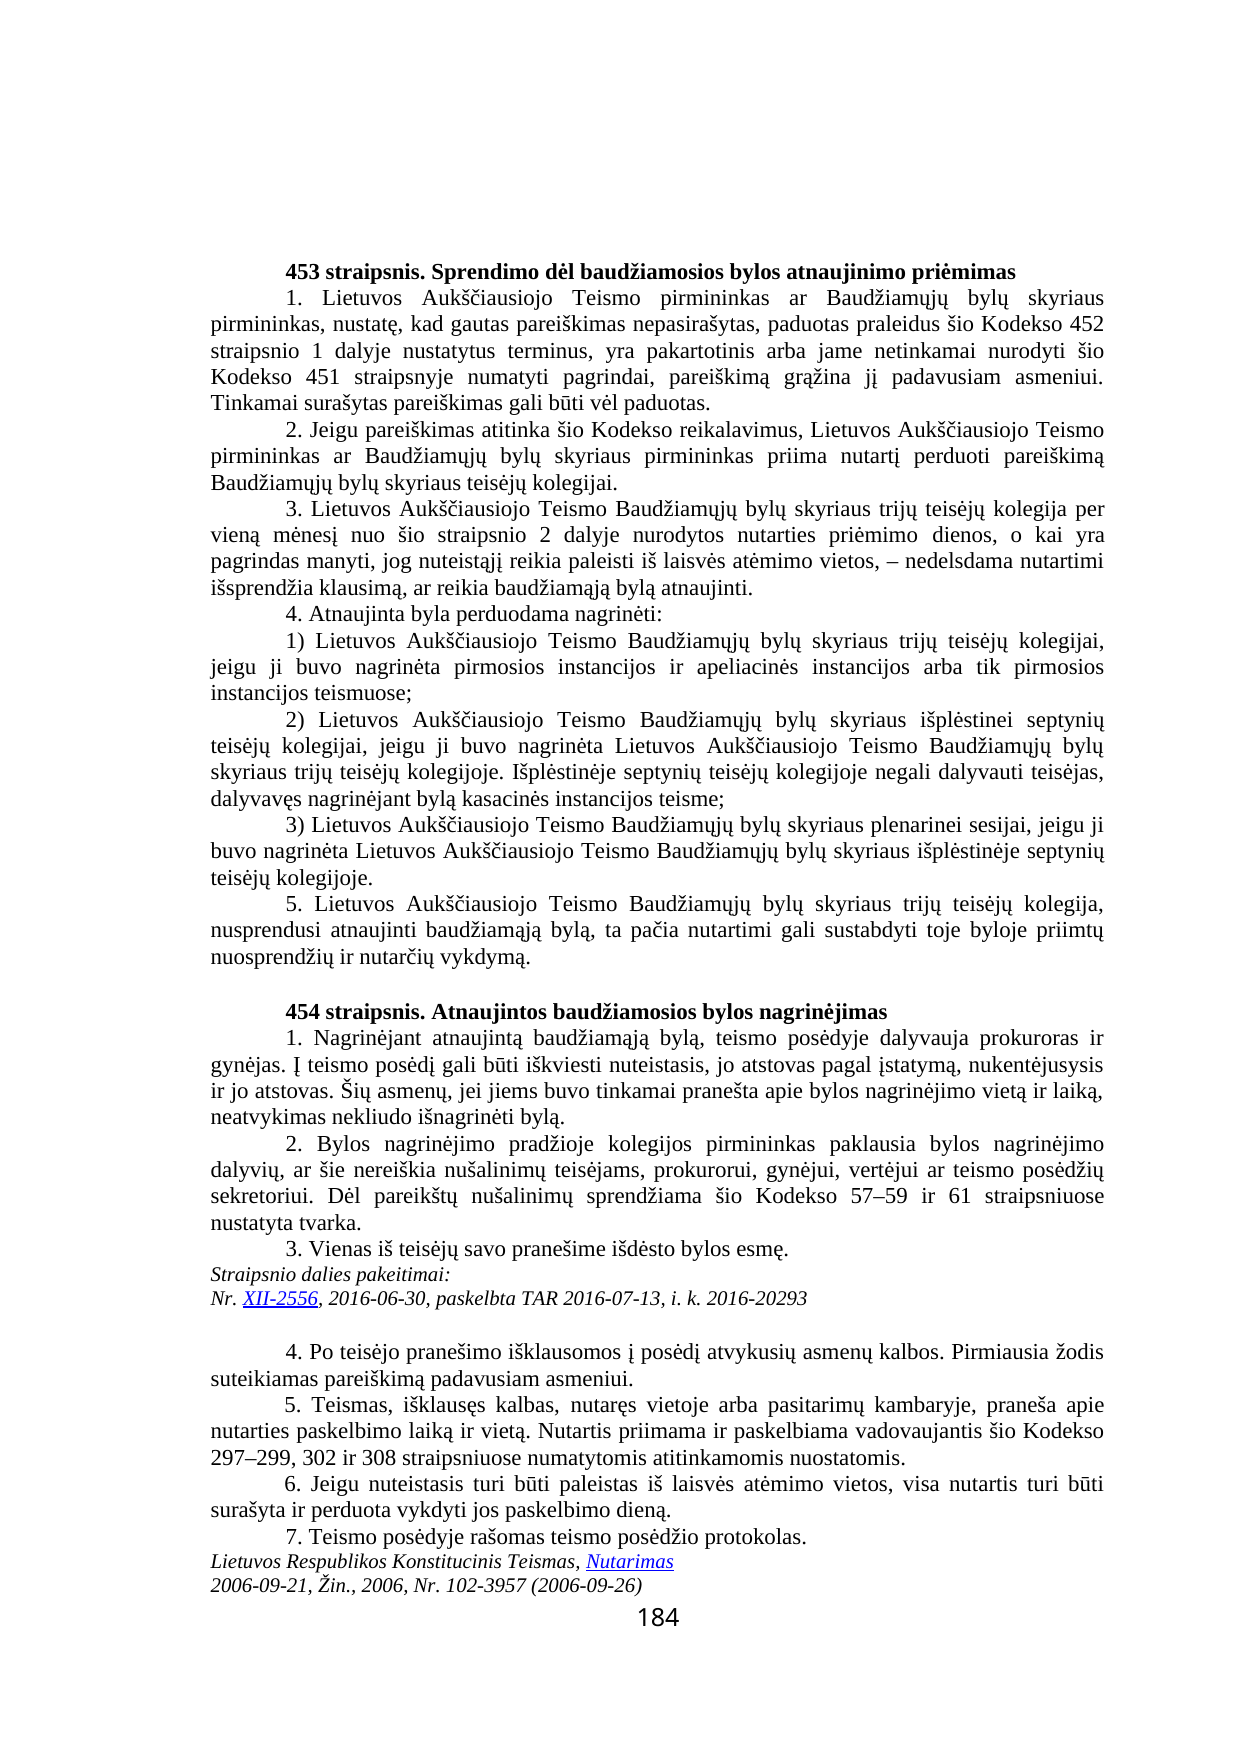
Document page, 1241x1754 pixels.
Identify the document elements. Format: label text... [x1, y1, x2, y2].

text 3. Lietuvos Aukščiausiojo Teismo Baudžiamųjų bylų skyriaus trijų teisėjų kolegija per vieną mėnesį nuo šio straipsnio 2 dalyje nurodytos nutarties priėmimo dienos, o kai yra pagrindas manyti, jog nuteistąjį reikia paleisti iš laisvės atėmimo vietos, – nedelsdama nutartimi išsprendžia klausimą, ar reikia baudžiamąją bylą atnaujinti. [210, 495, 1105, 600]
text 5. Lietuvos Aukščiausiojo Teismo Baudžiamųjų bylų skyriaus trijų teisėjų kolegija, nusprendusi atnaujinti baudžiamąją bylą, ta pačia nutartimi gali sustabdyti toje byloje priimtų nuosprendžių ir nutarčių vykdymą. [210, 890, 1105, 969]
text 1) Lietuvos Aukščiausiojo Teismo Baudžiamųjų bylų skyriaus trijų teisėjų kolegijai, jeigu ji buvo nagrinėta pirmosios instancijos ir apeliacinės instancijos arba tik pirmosios instancijos teismuose; [210, 627, 1105, 706]
text 5. Teismas, išklausęs kalbas, nutaręs vietoje arba pasitarimų kambaryje, praneša apie nutarties paskelbimo laiką ir vietą. Nutartis priimama ir paskelbiama vadovaujantis šio Kodekso 297–299, 302 ir 308 straipsniuose numatytomis atitinkamomis nuostatomis. [210, 1391, 1105, 1470]
text 2) Lietuvos Aukščiausiojo Teismo Baudžiamųjų bylų skyriaus išplėstinei septynių teisėjų kolegijai, jeigu ji buvo nagrinėta Lietuvos Aukščiausiojo Teismo Baudžiamųjų bylų skyriaus trijų teisėjų kolegijoje. Išplėstinėje septynių teisėjų kolegijoje negali dalyvauti teisėjas, dalyvavęs nagrinėjant bylą kasacinės instancijos teisme; [210, 706, 1105, 811]
text 3) Lietuvos Aukščiausiojo Teismo Baudžiamųjų bylų skyriaus plenarinei sesijai, jeigu ji buvo nagrinėta Lietuvos Aukščiausiojo Teismo Baudžiamųjų bylų skyriaus išplėstinėje septynių teisėjų kolegijoje. [210, 811, 1105, 890]
text 1. Nagrinėjant atnaujintą baudžiamąją bylą, teismo posėdyje dalyvauja prokuroras ir gynėjas. Į teismo posėdį gali būti iškviesti nuteistasis, jo atstovas pagal įstatymą, nukentėjusysis ir jo atstovas. Šių asmenų, jei jiems buvo tinkamai pranešta apie bylos nagrinėjimo vietą ir laiką, neatvykimas nekliudo išnagrinėti bylą. [210, 1024, 1105, 1130]
text 454 straipsnis. Atnaujintos baudžiamosios bylos nagrinėjimas [210, 998, 1105, 1024]
text Nr. XII-2556, 2016-06-30, paskelbta TAR 2016-07-13, i. k. 2016-20293 [210, 1286, 1105, 1310]
text 2006-09-21, Žin., 2006, Nr. 102-3957 (2006-09-26) [210, 1573, 1105, 1597]
text 2. Bylos nagrinėjimo pradžioje kolegijos pirmininkas paklausia bylos nagrinėjimo dalyvių, ar šie nereiškia nušalinimų teisėjams, prokurorui, gynėjui, vertėjui ar teismo posėdžių sekretoriui. Dėl pareikštų nušalinimų sprendžiama šio Kodekso 57–59 ir 61 straipsniuose nustatyta tvarka. [210, 1130, 1105, 1235]
text Straipsnio dalies pakeitimai: [210, 1262, 1105, 1286]
text 1. Lietuvos Aukščiausiojo Teismo pirmininkas ar Baudžiamųjų bylų skyriaus pirmininkas, nustatę, kad gautas pareiškimas nepasirašytas, paduotas praleidus šio Kodekso 452 straipsnio 1 dalyje nustatytus terminus, yra pakartotinis arba jame netinkamai nurodyti šio Kodekso 451 straipsnyje numatyti pagrindai, pareiškimą grąžina jį padavusiam asmeniui. Tinkamai surašytas pareiškimas gali būti vėl paduotas. [210, 284, 1105, 416]
text 7. Teismo posėdyje rašomas teismo posėdžio protokolas. [210, 1523, 1105, 1549]
text 3. Vienas iš teisėjų savo pranešime išdėsto bylos esmę. [210, 1235, 1105, 1262]
text Lietuvos Respublikos Konstitucinis Teismas, Nutarimas [210, 1549, 1105, 1573]
text 4. Atnaujinta byla perduodama nagrinėti: [210, 600, 1105, 627]
text 2. Jeigu pareiškimas atitinka šio Kodekso reikalavimus, Lietuvos Aukščiausiojo Teismo pirmininkas ar Baudžiamųjų bylų skyriaus pirmininkas priima nutartį perduoti pareiškimą Baudžiamųjų bylų skyriaus teisėjų kolegijai. [210, 416, 1105, 495]
text 453 straipsnis. Sprendimo dėl baudžiamosios bylos atnaujinimo priėmimas [285, 258, 1105, 284]
text 4. Po teisėjo pranešimo išklausomos į posėdį atvykusių asmenų kalbos. Pirmiausia žodis suteikiamas pareiškimą padavusiam asmeniui. [210, 1338, 1105, 1391]
text 6. Jeigu nuteistasis turi būti paleistas iš laisvės atėmimo vietos, visa nutartis turi būti surašyta ir perduota vykdyti jos paskelbimo dieną. [210, 1470, 1105, 1523]
